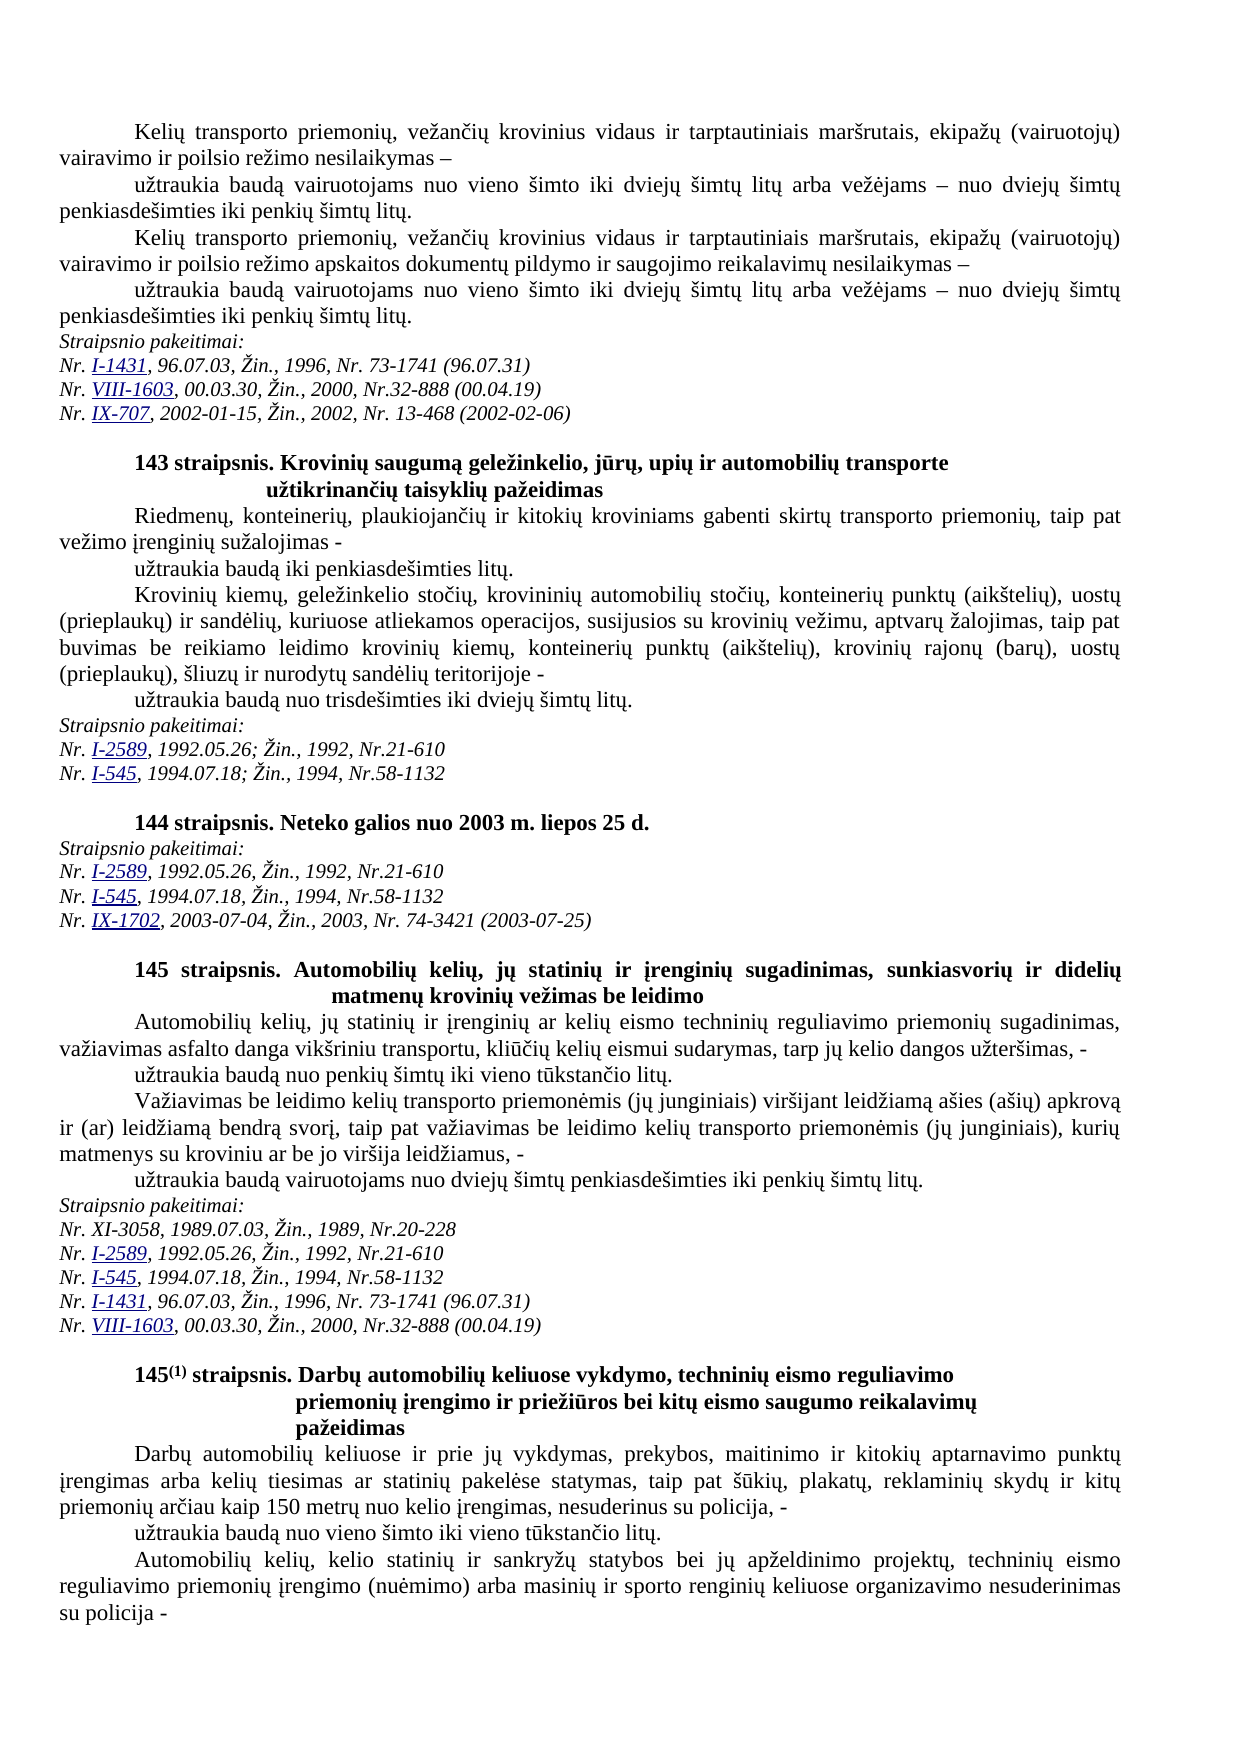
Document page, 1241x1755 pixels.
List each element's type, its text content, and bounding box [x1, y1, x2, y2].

text Automobilių kelių, kelio statinių ir sankryžų statybos bei jų apželdinimo projektų, techninių eismo reguliavimo priemonių įrengimo (nuėmimo) arba masinių ir sporto renginių keliuose organizavimo nesuderinimas su policija - [59, 1546, 1122, 1625]
text 144 straipsnis. Neteko galios nuo 2003 m. liepos 25 d. [59, 809, 1122, 835]
text Automobilių kelių, jų statinių ir įrenginių ar kelių eismo techninių reguliavimo priemonių sugadinimas, važiavimas asfalto danga vikšriniu transportu, kliūčių kelių eismui sudarymas, tarp jų kelio dangos užteršimas, - [59, 1008, 1122, 1061]
text Nr. I-1431, 96.07.03, Žin., 1996, Nr. 73-1741 (96.07.31) [59, 353, 1122, 377]
text užtraukia baudą nuo vieno šimto iki vieno tūkstančio litų. [59, 1519, 1122, 1546]
text Nr. I-545, 1994.07.18; Žin., 1994, Nr.58-1132 [59, 761, 1122, 785]
text Važiavimas be leidimo kelių transporto priemonėmis (jų junginiais) viršijant leidžiamą ašies (ašių) apkrovą ir (ar) leidžiamą bendrą svorį, taip pat važiavimas be leidimo kelių transporto priemonėmis (jų junginiais), kurių matmenys su kroviniu ar be jo viršija leidžiamus, - [59, 1087, 1122, 1167]
text užtraukia baudą vairuotojams nuo vieno šimto iki dviejų šimtų litų arba vežėjams – nuo dviejų šimtų penkiasdešimties iki penkių šimtų litų. [59, 276, 1122, 329]
text Riedmenų, konteinerių, plaukiojančių ir kitokių kroviniams gabenti skirtų transporto priemonių, taip pat vežimo įrenginių sužalojimas - [59, 502, 1122, 555]
text Nr. IX-1702, 2003-07-04, Žin., 2003, Nr. 74-3421 (2003-07-25) [59, 908, 1122, 932]
text užtraukia baudą vairuotojams nuo dviejų šimtų penkiasdešimties iki penkių šimtų litų. [59, 1167, 1122, 1193]
text Nr. I-2589, 1992.05.26; Žin., 1992, Nr.21-610 [59, 737, 1122, 761]
text Straipsnio pakeitimai: [59, 329, 1122, 353]
text 143 straipsnis. Krovinių saugumą geležinkelio, jūrų, upių ir automobilių transporte [59, 449, 1122, 476]
text 145(1) straipsnis. Darbų automobilių keliuose vykdymo, techninių eismo reguliavimo [134, 1361, 1122, 1388]
text Kelių transporto priemonių, vežančių krovinius vidaus ir tarptautiniais maršrutais, ekipažų (vairuotojų) vairavimo ir poilsio režimo nesilaikymas – [59, 118, 1122, 171]
text Nr. I-545, 1994.07.18, Žin., 1994, Nr.58-1132 [59, 1265, 1122, 1289]
text užtraukia baudą iki penkiasdešimties litų. [59, 555, 1122, 581]
text Nr. XI-3058, 1989.07.03, Žin., 1989, Nr.20-228 [59, 1217, 1122, 1241]
text užtraukia baudą nuo trisdešimties iki dviejų šimtų litų. [59, 686, 1122, 713]
text užtraukia baudą nuo penkių šimtų iki vieno tūkstančio litų. [59, 1061, 1122, 1087]
text pažeidimas [295, 1414, 1122, 1440]
text Straipsnio pakeitimai: [59, 1193, 1122, 1217]
text užtikrinančių taisyklių pažeidimas [59, 476, 1122, 502]
text Nr. VIII-1603, 00.03.30, Žin., 2000, Nr.32-888 (00.04.19) [59, 377, 1122, 401]
text Krovinių kiemų, geležinkelio stočių, krovininių automobilių stočių, konteinerių punktų (aikštelių), uostų (prieplaukų) ir sandėlių, kuriuose atliekamos operacijos, susijusios su krovinių vežimu, aptvarų žalojimas, taip pat buvimas be reikiamo leidimo krovinių kiemų, konteinerių punktų (aikštelių), krovinių rajonų (barų), uostų (prieplaukų), šliuzų ir nurodytų sandėlių teritorijoje - [59, 581, 1122, 686]
text Kelių transporto priemonių, vežančių krovinius vidaus ir tarptautiniais maršrutais, ekipažų (vairuotojų) vairavimo ir poilsio režimo apskaitos dokumentų pildymo ir saugojimo reikalavimų nesilaikymas – [59, 223, 1122, 276]
text 145 straipsnis. Automobilių kelių, jų statinių ir įrenginių sugadinimas, sunkiasvorių ir didelių matmenų krovinių vežimas be leidimo [134, 956, 1122, 1008]
text Nr. IX-707, 2002-01-15, Žin., 2002, Nr. 13-468 (2002-02-06) [59, 401, 1122, 425]
text Nr. I-545, 1994.07.18, Žin., 1994, Nr.58-1132 [59, 883, 1122, 908]
text Nr. I-2589, 1992.05.26, Žin., 1992, Nr.21-610 [59, 1241, 1122, 1265]
text Nr. I-2589, 1992.05.26, Žin., 1992, Nr.21-610 [59, 859, 1122, 883]
text Straipsnio pakeitimai: [59, 835, 1122, 859]
text užtraukia baudą vairuotojams nuo vieno šimto iki dviejų šimtų litų arba vežėjams – nuo dviejų šimtų penkiasdešimties iki penkių šimtų litų. [59, 171, 1122, 223]
text Nr. I-1431, 96.07.03, Žin., 1996, Nr. 73-1741 (96.07.31) [59, 1289, 1122, 1313]
text Nr. VIII-1603, 00.03.30, Žin., 2000, Nr.32-888 (00.04.19) [59, 1313, 1122, 1337]
text Darbų automobilių keliuose ir prie jų vykdymas, prekybos, maitinimo ir kitokių aptarnavimo punktų įrengimas arba kelių tiesimas ar statinių pakelėse statymas, taip pat šūkių, plakatų, reklaminių skydų ir kitų priemonių arčiau kaip 150 metrų nuo kelio įrengimas, nesuderinus su policija, - [59, 1440, 1122, 1519]
text priemonių įrengimo ir priežiūros bei kitų eismo saugumo reikalavimų [295, 1388, 1122, 1414]
text Straipsnio pakeitimai: [59, 713, 1122, 737]
